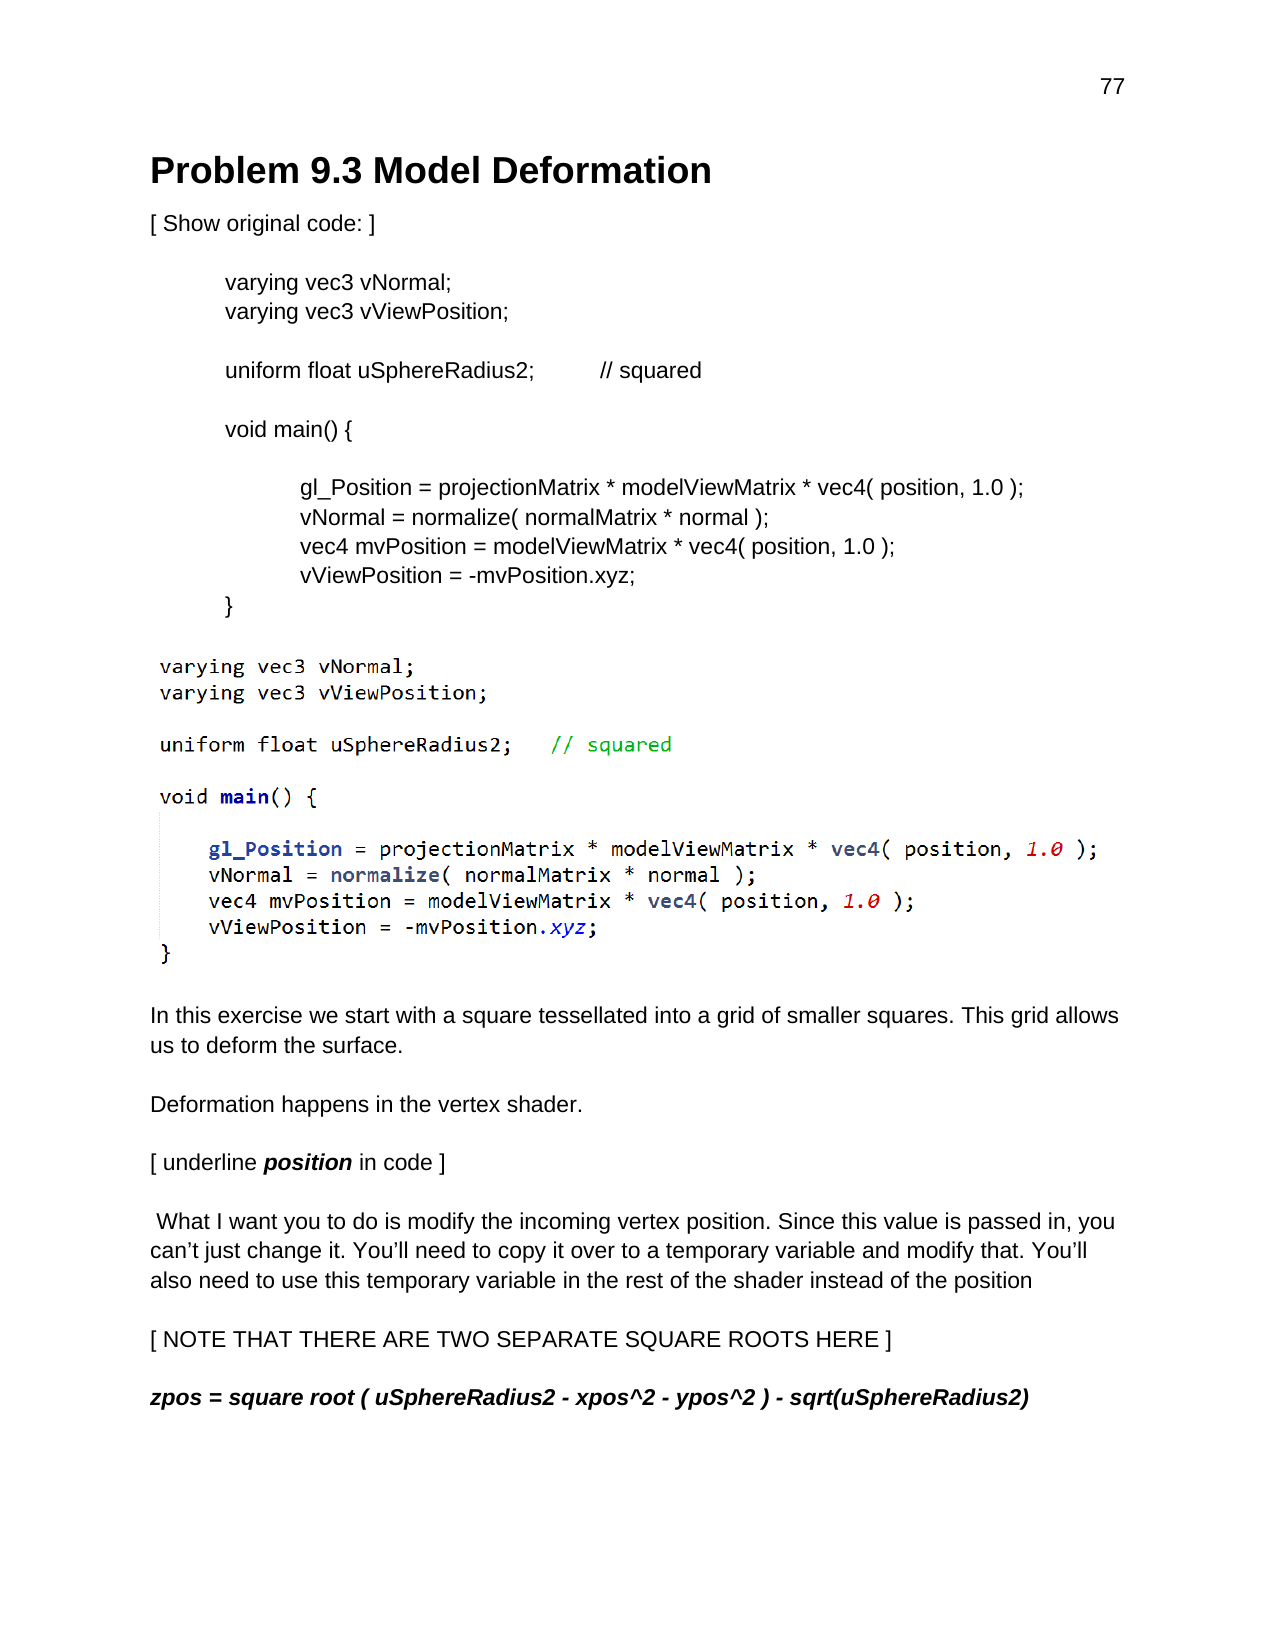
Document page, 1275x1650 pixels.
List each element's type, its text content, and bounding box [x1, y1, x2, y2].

text gl_Position = projectionMatrix * modelViewMatrix * vec4( position, 1.0 ); [225, 475, 1125, 501]
subtitle Problem 9.3 Model Deformation [150, 150, 1125, 192]
text } [225, 592, 1125, 618]
text [ NOTE THAT THERE ARE TWO SEPARATE SQUARE ROOTS HERE ] [150, 1326, 1125, 1352]
text varying vec3 vViewPosition; [225, 299, 1125, 324]
text void main() { [225, 416, 1125, 442]
text [ underline position in code ] [150, 1150, 1125, 1176]
text vec4 mvPosition = modelViewMatrix * vec4( position, 1.0 ); [225, 534, 1125, 559]
text [ Show original code: ] [150, 211, 1125, 236]
text What I want you to do is modify the incoming vertex position. Since this value is passed in, you can’t just change it. You’ll need to copy it over to a temporary variable and modify that. You’ll also need to use this temporary variable in the rest of the shader instead of the position [150, 1209, 1125, 1293]
text zpos = square root ( uSphereRadius2 - xpos^2 - ypos^2 ) - sqrt(uSphereRadius2) [150, 1385, 1125, 1411]
text In this exercise we start with a square tessellated into a grid of smaller squares. This grid allows us to deform the surface. [150, 1003, 1125, 1058]
text uniform float uSphereRadius2; // squared [225, 357, 1125, 383]
text Deformation happens in the vertex shader. [150, 1091, 1125, 1117]
text varying vec3 vNormal; [225, 269, 1125, 295]
picture [150, 651, 1099, 970]
text vViewPosition = -mvPosition.xyz; [225, 563, 1125, 589]
text vNormal = normalize( normalMatrix * normal ); [225, 504, 1125, 530]
